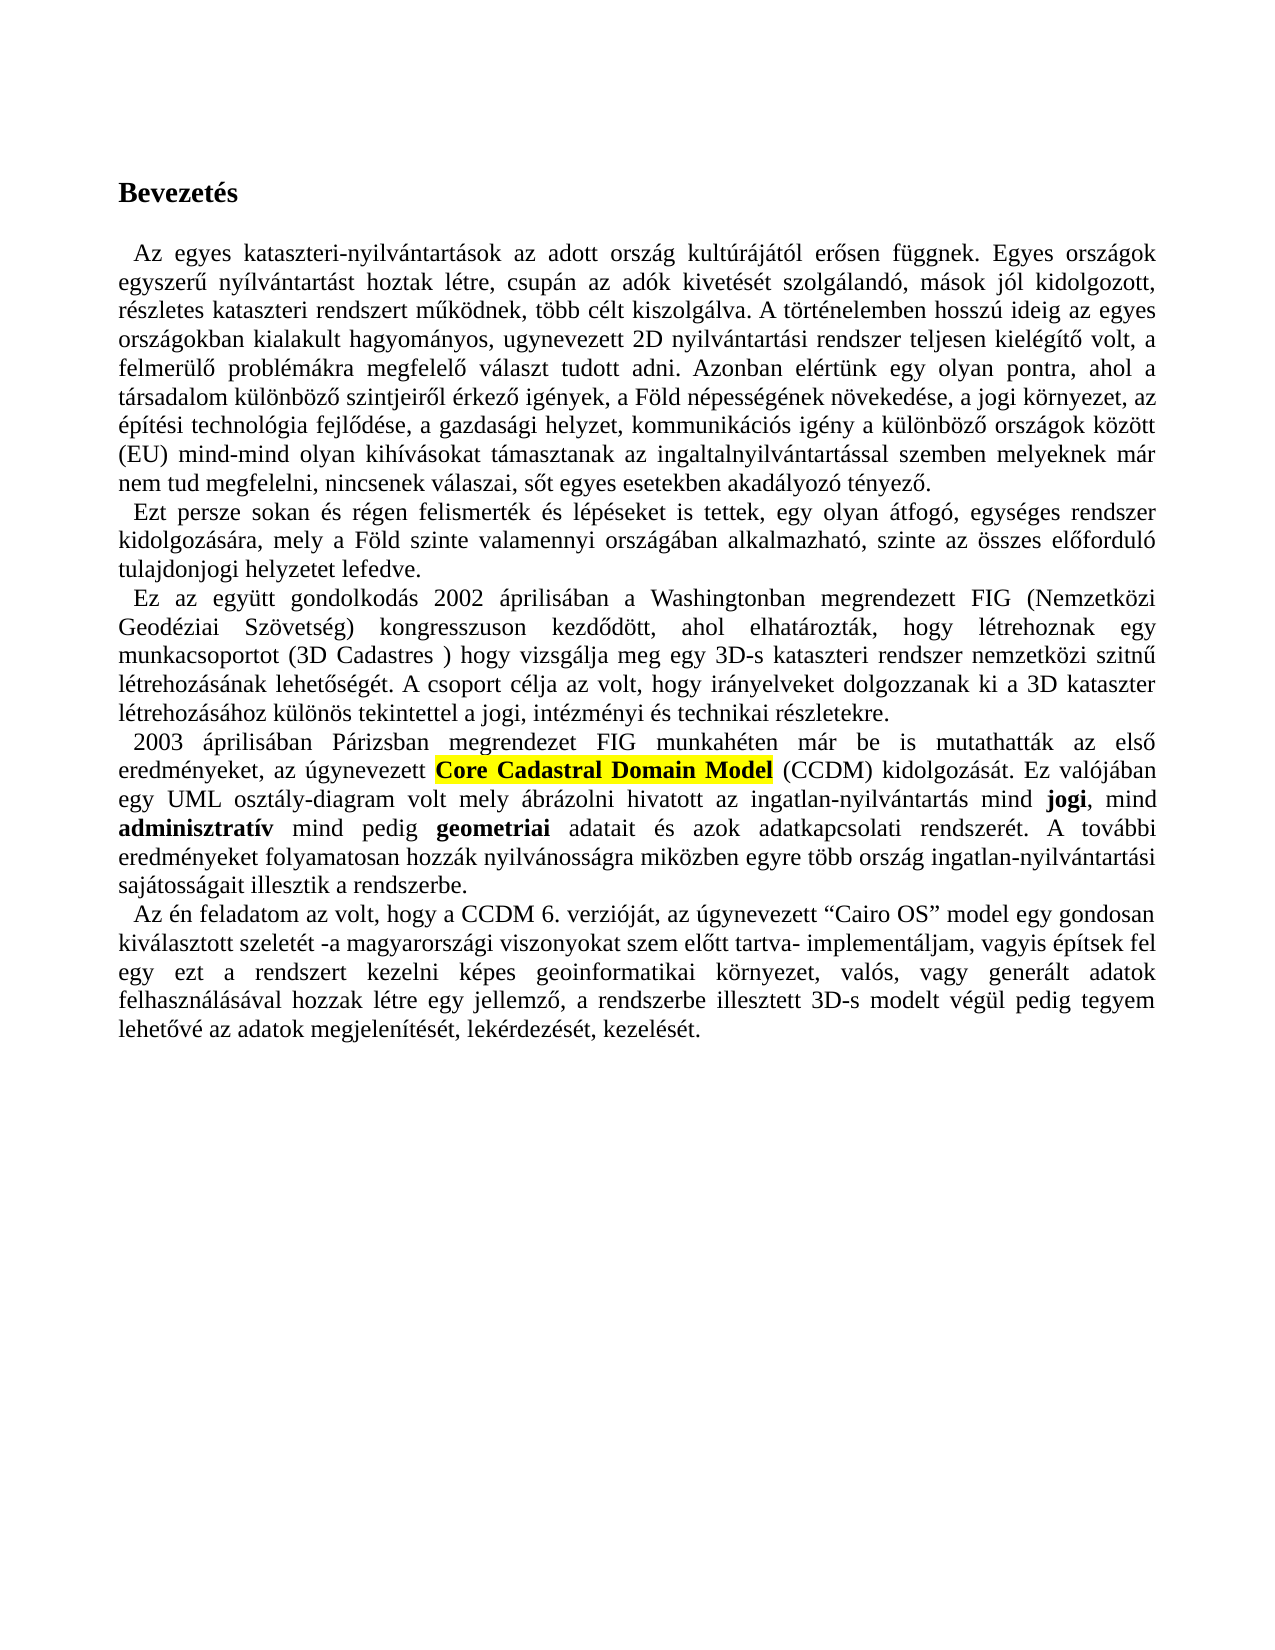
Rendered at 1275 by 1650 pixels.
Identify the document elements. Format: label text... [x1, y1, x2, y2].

text Az egyes kataszteri-nyilvántartások az adott ország kultúrájától erősen függnek. Egyes országok egyszerű nyílvántartást hoztak létre, csupán az adók kivetését szolgálandó, mások jól kidolgozott, részletes kataszteri rendszert működnek, több célt kiszolgálva. A történelemben hosszú ideig az egyes országokban kialakult hagyományos, ugynevezett 2D nyilvántartási rendszer teljesen kielégítő volt, a felmerülő problémákra megfelelő választ tudott adni. Azonban elértünk egy olyan pontra, ahol a társadalom különböző szintjeiről érkező igények, a Föld népességének növekedése, a jogi környezet, az építési technológia fejlődése, a gazdasági helyzet, kommunikációs igény a különböző országok között (EU) mind-mind olyan kihívásokat támasztanak az ingaltalnyilvántartással szemben melyeknek már nem tud megfelelni, nincsenek válaszai, sőt egyes esetekben akadályozó tényező. [118, 238, 1157, 497]
text 2003 áprilisában Párizsban megrendezet FIG munkahéten már be is mutathatták az első eredményeket, az úgynevezett Core Cadastral Domain Model (CCDM) kidolgozását. Ez valójában egy UML osztály-diagram volt mely ábrázolni hivatott az ingatlan-nyilvántartás mind jogi, mind adminisztratív mind pedig geometriai adatait és azok adatkapcsolati rendszerét. A további eredményeket folyamatosan hozzák nyilvánosságra miközben egyre több ország ingatlan-nyilvántartási sajátosságait illesztik a rendszerbe. [118, 727, 1157, 899]
text Bevezetés [118, 176, 1157, 209]
text Az én feladatom az volt, hogy a CCDM 6. verzióját, az úgynevezett “Cairo OS” model egy gondosan kiválasztott szeletét -a magyarországi viszonyokat szem előtt tartva- implementáljam, vagyis építsek fel egy ezt a rendszert kezelni képes geoinformatikai környezet, valós, vagy generált adatok felhasználásával hozzak létre egy jellemző, a rendszerbe illesztett 3D-s modelt végül pedig tegyem lehetővé az adatok megjelenítését, lekérdezését, kezelését. [118, 899, 1157, 1043]
text Ezt persze sokan és régen felismerték és lépéseket is tettek, egy olyan átfogó, egységes rendszer kidolgozására, mely a Föld szinte valamennyi országában alkalmazható, szinte az összes előforduló tulajdonjogi helyzetet lefedve. [118, 497, 1157, 583]
text Ez az együtt gondolkodás 2002 áprilisában a Washingtonban megrendezett FIG (Nemzetközi Geodéziai Szövetség) kongresszuson kezdődött, ahol elhatározták, hogy létrehoznak egy munkacsoportot (3D Cadastres ) hogy vizsgálja meg egy 3D-s kataszteri rendszer nemzetközi szitnű létrehozásának lehetőségét. A csoport célja az volt, hogy irányelveket dolgozzanak ki a 3D kataszter létrehozásához különös tekintettel a jogi, intézményi és technikai részletekre. [118, 583, 1157, 727]
